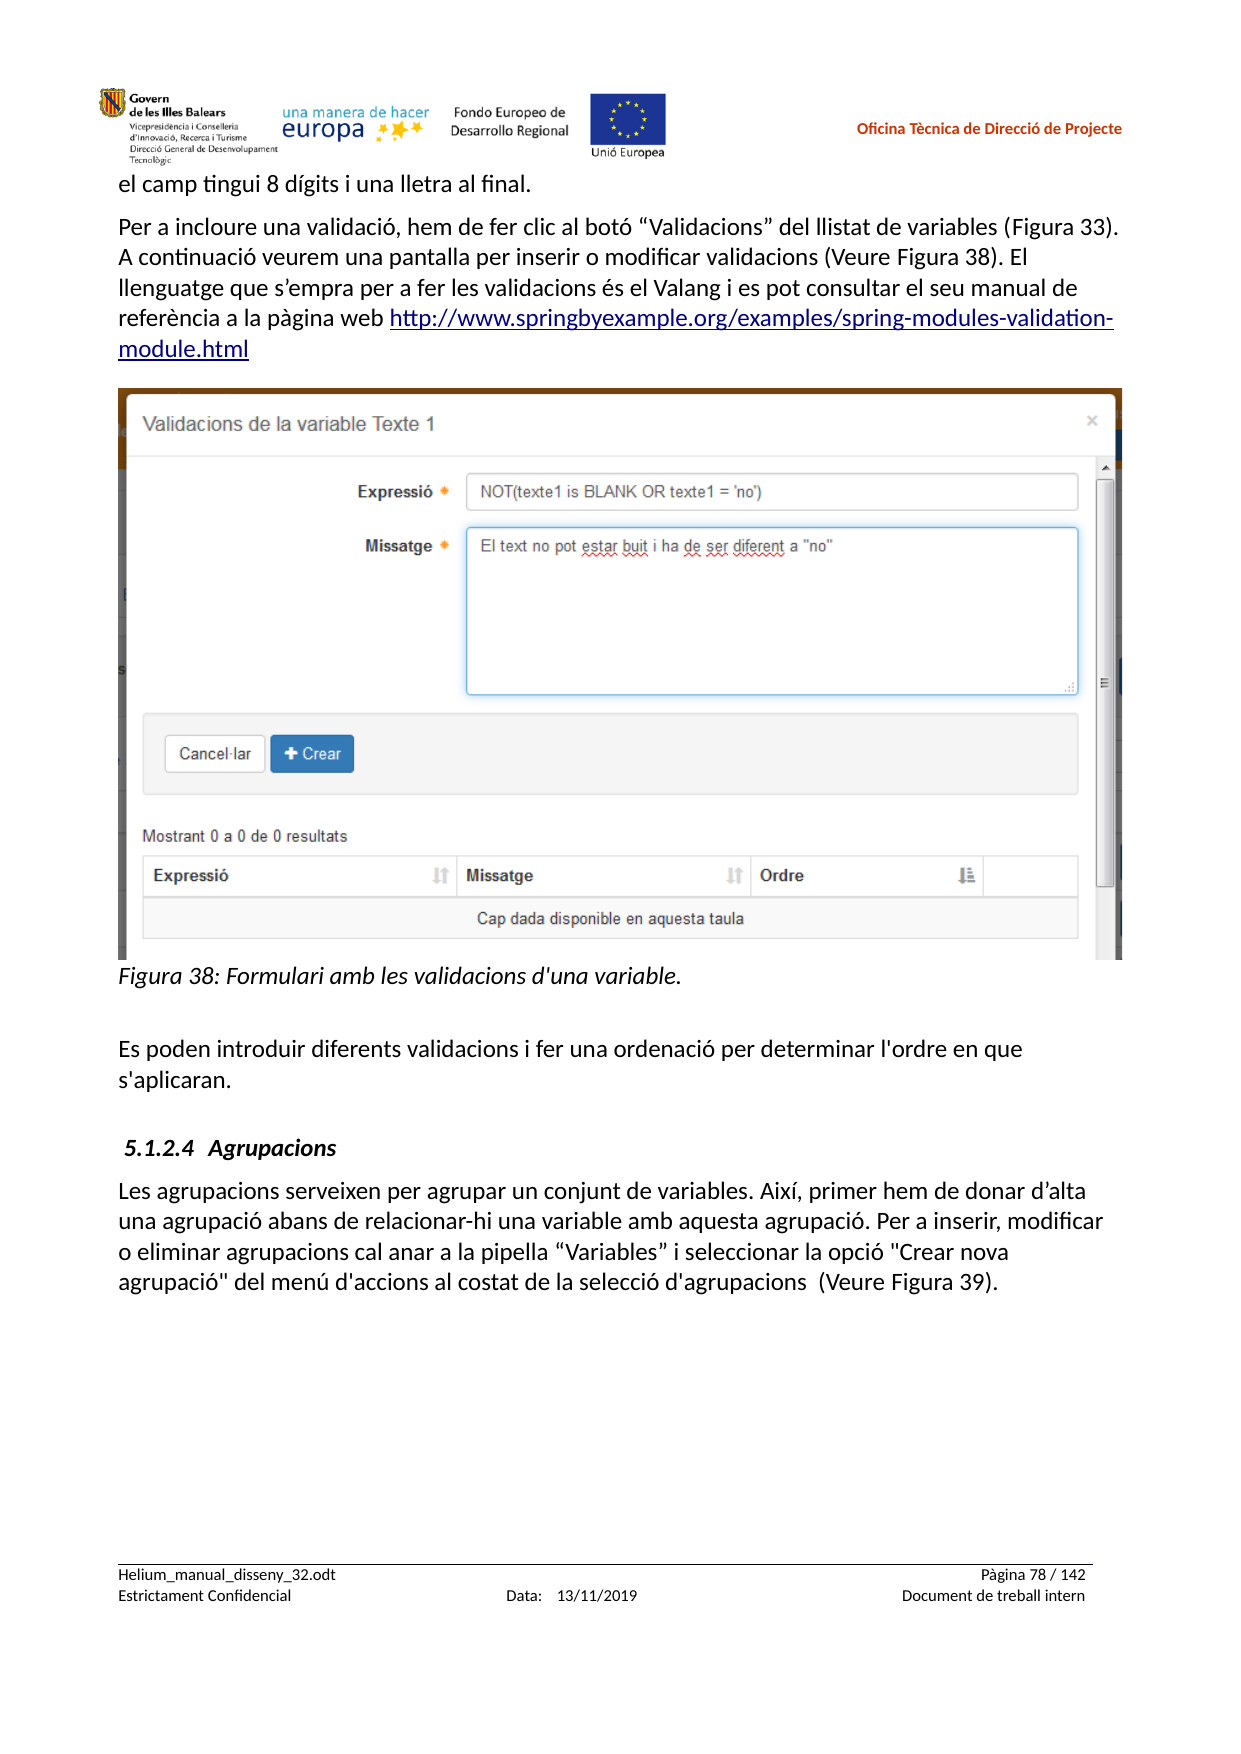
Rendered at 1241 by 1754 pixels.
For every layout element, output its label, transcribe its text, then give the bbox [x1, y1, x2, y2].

text Figura 38: Formulari amb les validacions d'una variable. [118, 960, 1122, 990]
subtitle Agrupacions [118, 1132, 1122, 1162]
picture [118, 388, 1123, 960]
picture [99, 87, 668, 166]
text Les agrupacions serveixen per agrupar un conjunt de variables. Així, primer hem de donar d’alta una agrupació abans de relacionar-hi una variable amb aquesta agrupació. Per a inserir, modificar o eliminar agrupacions cal anar a la pipella “Variables” i seleccionar la opció "Crear nova agrupació" del menú d'accions al costat de la selecció d'agrupacions (Veure Figura 39). [118, 1175, 1122, 1297]
text Per a incloure una validació, hem de fer clic al botó “Validacions” del llistat de variables (Figura 33). A continuació veurem una pantalla per inserir o modificar validacions (Veure Figura 38). El llenguatge que s’empra per a fer les validacions és el Valang i es pot consultar el seu manual de referència a la pàgina web http://www.springbyexample.org/examples/spring-modules-validation-module.html [118, 211, 1122, 363]
text el camp tingui 8 dígits i una lletra al final. [118, 168, 1122, 198]
text Es poden introduir diferents validacions i fer una ordenació per determinar l'ordre en que s'aplicaran. [118, 1033, 1122, 1094]
